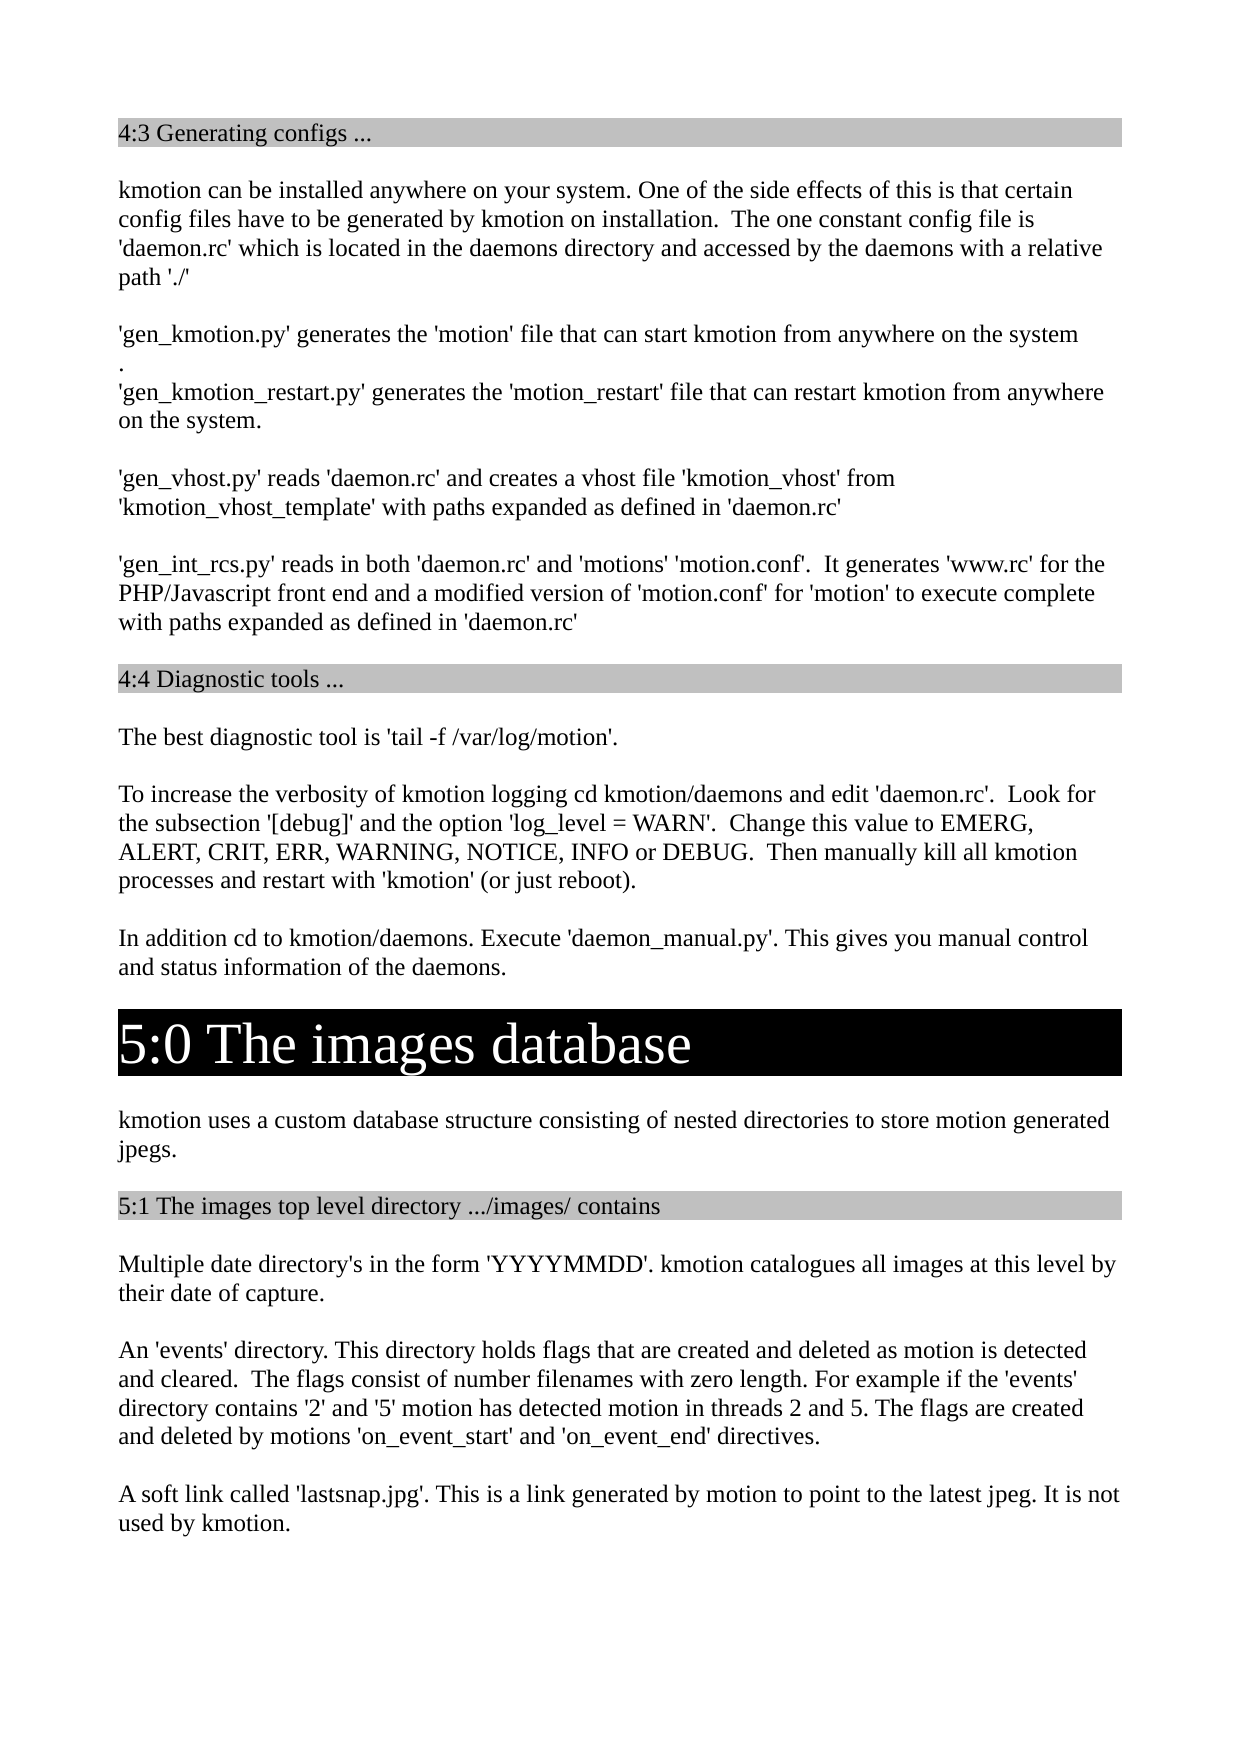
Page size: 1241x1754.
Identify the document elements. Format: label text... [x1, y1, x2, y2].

text . [118, 348, 1122, 377]
text To increase the verbosity of kmotion logging cd kmotion/daemons and edit 'daemon.rc'. Look for the subsection '[debug]' and the option 'log_level = WARN'. Change this value to EMERG, ALERT, CRIT, ERR, WARNING, NOTICE, INFO or DEBUG. Then manually kill all kmotion processes and restart with 'kmotion' (or just reboot). [118, 779, 1122, 894]
text 4:4 Diagnostic tools ... [118, 664, 1122, 693]
text kmotion can be installed anywhere on your system. One of the side effects of this is that certain config files have to be generated by kmotion on installation. The one constant config file is 'daemon.rc' which is located in the daemons directory and accessed by the daemons with a relative path './' [118, 176, 1122, 291]
text A soft link called 'lastsnap.jpg'. This is a link generated by motion to point to the latest jpeg. It is not used by kmotion. [118, 1479, 1122, 1536]
text 'gen_int_rcs.py' reads in both 'daemon.rc' and 'motions' 'motion.conf'. It generates 'www.rc' for the PHP/Javascript front end and a modified version of 'motion.conf' for 'motion' to execute complete with paths expanded as defined in 'daemon.rc' [118, 549, 1122, 636]
text 5:1 The images top level directory .../images/ contains [118, 1191, 1122, 1220]
text Multiple date directory's in the form 'YYYYMMDD'. kmotion catalogues all images at this level by their date of capture. [118, 1249, 1122, 1306]
text 'gen_vhost.py' reads 'daemon.rc' and creates a vhost file 'kmotion_vhost' from 'kmotion_vhost_template' with paths expanded as defined in 'daemon.rc' [118, 463, 1122, 521]
text In addition cd to kmotion/daemons. Execute 'daemon_manual.py'. This gives you manual control and status information of the daemons. [118, 923, 1122, 981]
text 'gen_kmotion.py' generates the 'motion' file that can start kmotion from anywhere on the system [118, 319, 1122, 348]
text 'gen_kmotion_restart.py' generates the 'motion_restart' file that can restart kmotion from anywhere on the system. [118, 377, 1122, 434]
text The best diagnostic tool is 'tail -f /var/log/motion'. [118, 722, 1122, 751]
text kmotion uses a custom database structure consisting of nested directories to store motion generated jpegs. [118, 1105, 1122, 1163]
text An 'events' directory. This directory holds flags that are created and deleted as motion is detected and cleared. The flags consist of number filenames with zero length. For example if the 'events' directory contains '2' and '5' motion has detected motion in threads 2 and 5. The flags are created and deleted by motions 'on_event_start' and 'on_event_end' directives. [118, 1335, 1122, 1450]
text 4:3 Generating configs ... [118, 118, 1122, 147]
text 5:0 The images database [118, 1009, 1122, 1076]
